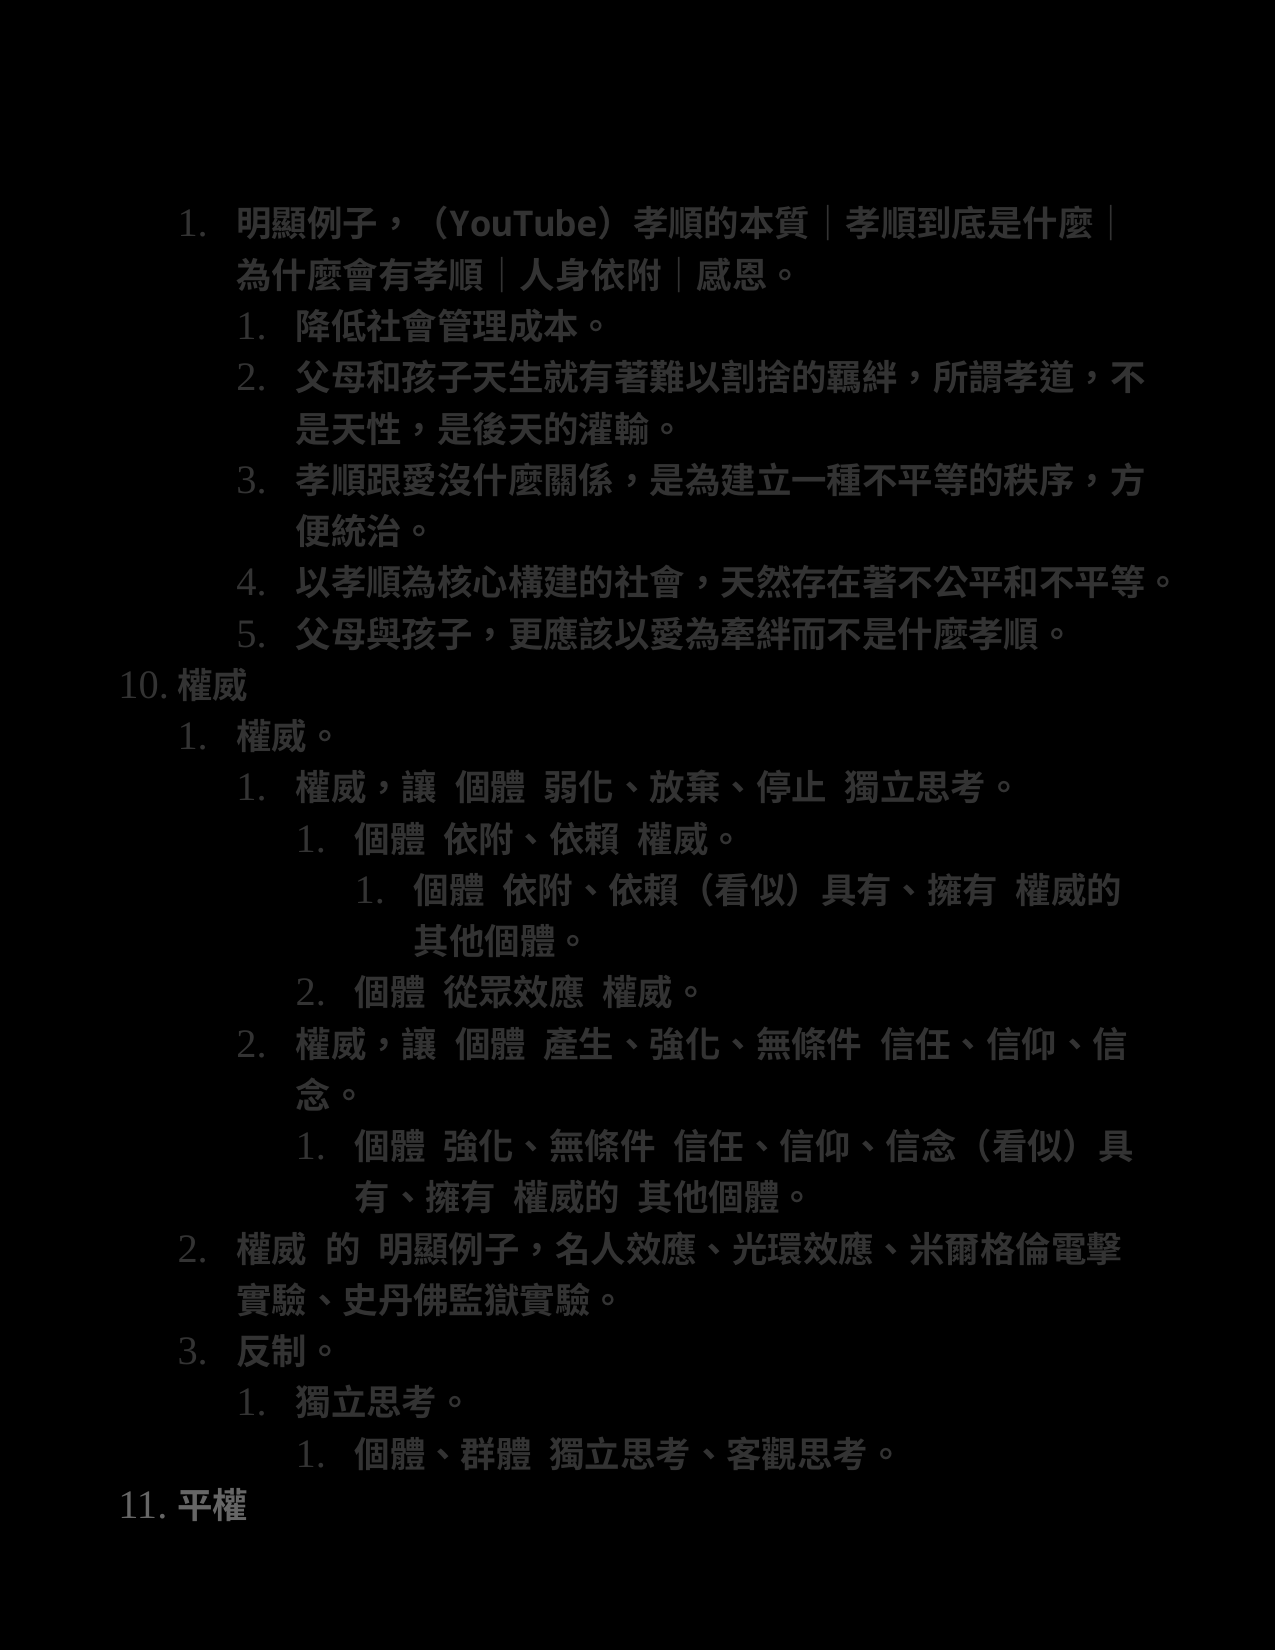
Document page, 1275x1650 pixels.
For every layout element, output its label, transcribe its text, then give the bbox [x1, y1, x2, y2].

list 獨立思考。 [236, 1375, 1157, 1426]
list 權威 [118, 657, 1157, 708]
list 平權 [118, 1477, 1157, 1528]
list 降低社會管理成本。 [236, 298, 1157, 350]
list 反制。 [177, 1323, 1157, 1375]
list 父母與孩子，更應該以愛為牽絆而不是什麼孝順。 [236, 606, 1157, 657]
list 權威。 [177, 708, 1157, 760]
list 父母和孩子天生就有著難以割捨的羈絆，所謂孝道，不是天性，是後天的灌輸。 [236, 350, 1157, 452]
list 個體 依附、依賴 權威。 [295, 811, 1157, 862]
list 個體 從眾效應 權威。 [295, 965, 1157, 1016]
list 孝順跟愛沒什麼關係，是為建立一種不平等的秩序，方便統治。 [236, 452, 1157, 555]
list 個體、群體 獨立思考、客觀思考。 [295, 1426, 1157, 1477]
list 權威，讓 個體 產生、強化、無條件 信任、信仰、信念。 [236, 1016, 1157, 1118]
list 明顯例子，（YouTube）孝順的本質｜孝順到底是什麼｜為什麼會有孝順｜人身依附｜感恩。 [177, 196, 1157, 298]
list 個體 依附、依賴（看似）具有、擁有 權威的 其他個體。 [354, 862, 1157, 965]
list 以孝順為核心構建的社會，天然存在著不公平和不平等。 [236, 555, 1157, 606]
list 權威 的 明顯例子，名人效應、光環效應、米爾格倫電擊實驗、史丹佛監獄實驗。 [177, 1221, 1157, 1323]
list 個體 強化、無條件 信任、信仰、信念（看似）具有、擁有 權威的 其他個體。 [295, 1118, 1157, 1221]
list 權威，讓 個體 弱化、放棄、停止 獨立思考。 [236, 760, 1157, 811]
